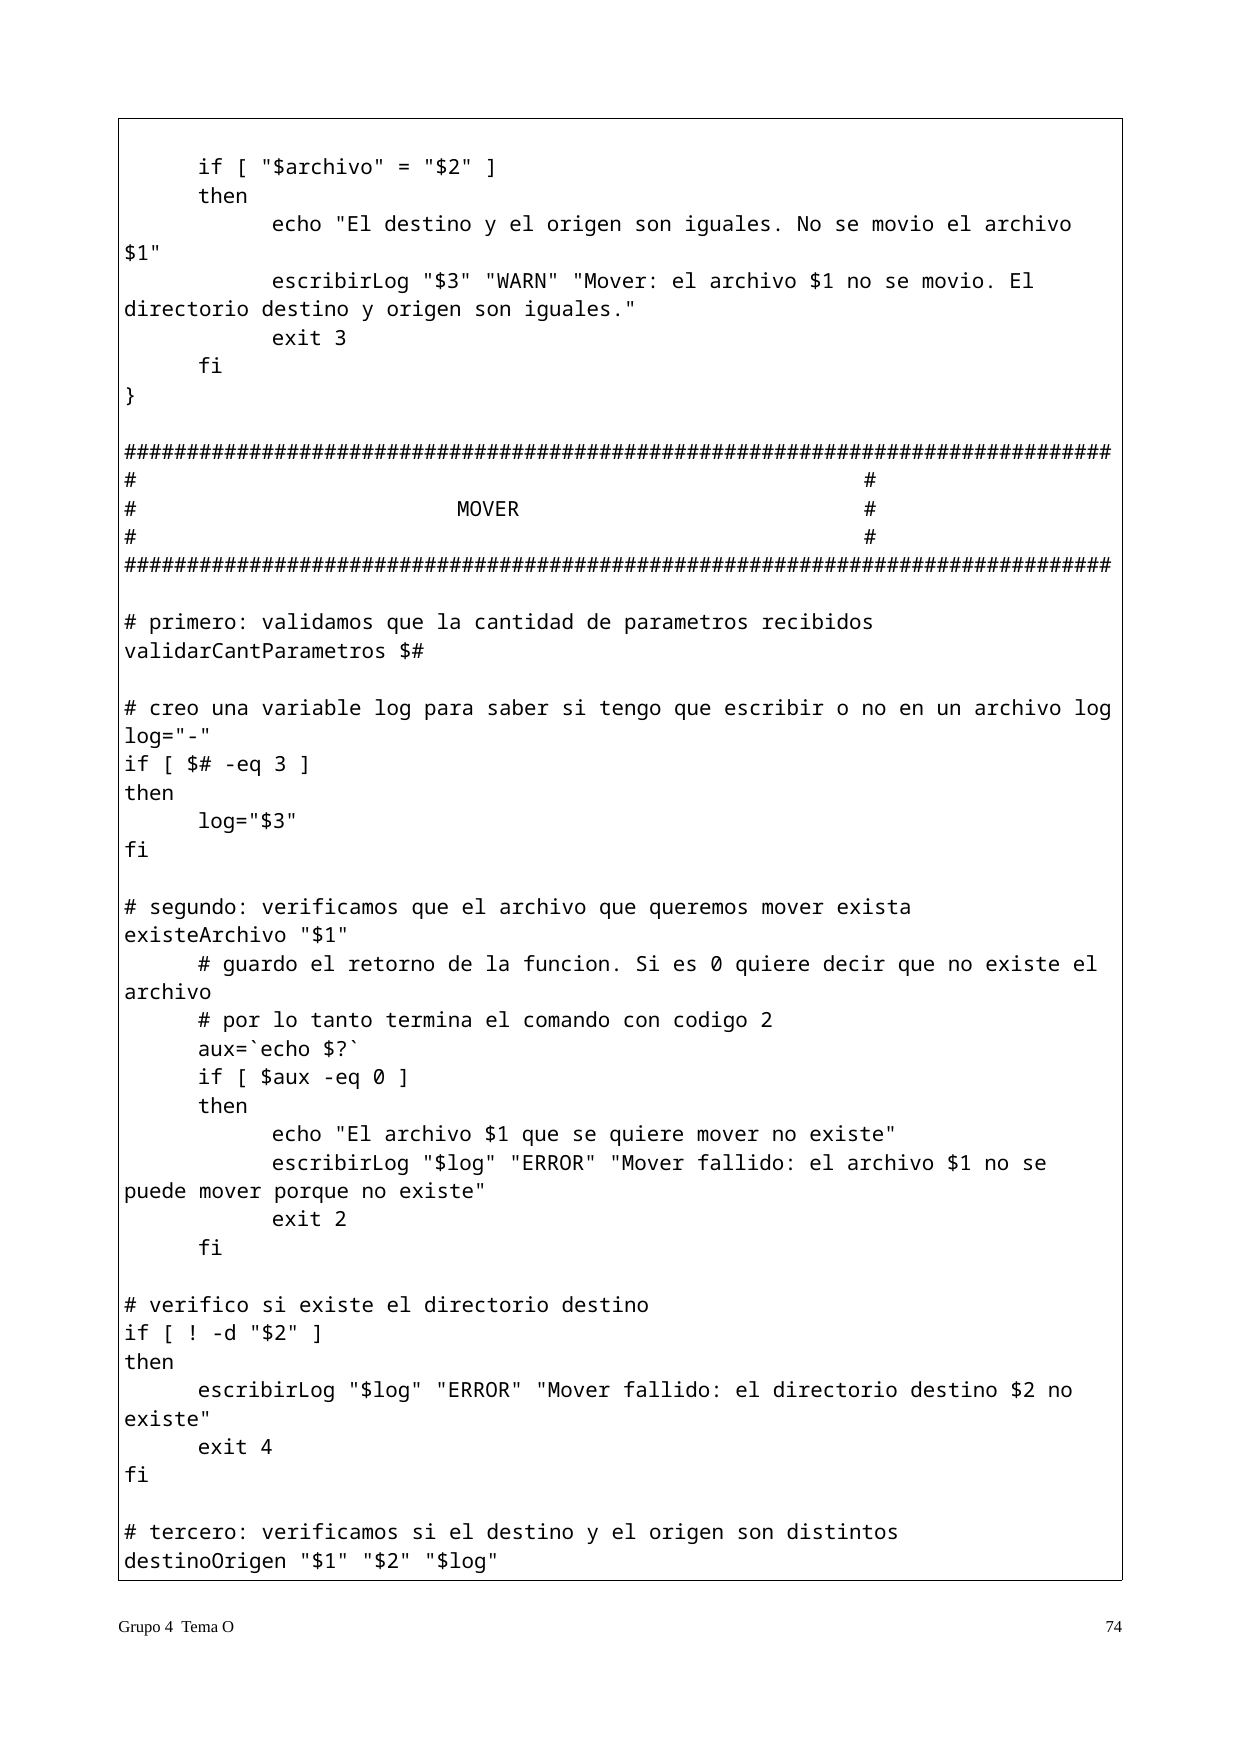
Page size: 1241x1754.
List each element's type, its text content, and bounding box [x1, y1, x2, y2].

table_header if [ "$archivo" = "$2" ] then echo "El destino y el origen son iguales. No se movio el archivo $1" escribirLog "$3" "WARN" "Mover: el archivo $1 no se movio. El directorio destino y origen son iguales." exit 3 fi } ############################################################################### # # # MOVER # # # ############################################################################### # primero: validamos que la cantidad de parametros recibidos validarCantParametros $# # creo una variable log para saber si tengo que escribir o no en un archivo log log="-" if [ $# -eq 3 ] then log="$3" fi # segundo: verificamos que el archivo que queremos mover exista existeArchivo "$1" # guardo el retorno de la funcion. Si es 0 quiere decir que no existe el archivo # por lo tanto termina el comando con codigo 2 aux=`echo $?` if [ $aux -eq 0 ] then echo "El archivo $1 que se quiere mover no existe" escribirLog "$log" "ERROR" "Mover fallido: el archivo $1 no se puede mover porque no existe" exit 2 fi # verifico si existe el directorio destino if [ ! -d "$2" ] then escribirLog "$log" "ERROR" "Mover fallido: el directorio destino $2 no existe" exit 4 fi # tercero: verificamos si el destino y el origen son distintos destinoOrigen "$1" "$2" "$log" [119, 119, 1122, 1580]
